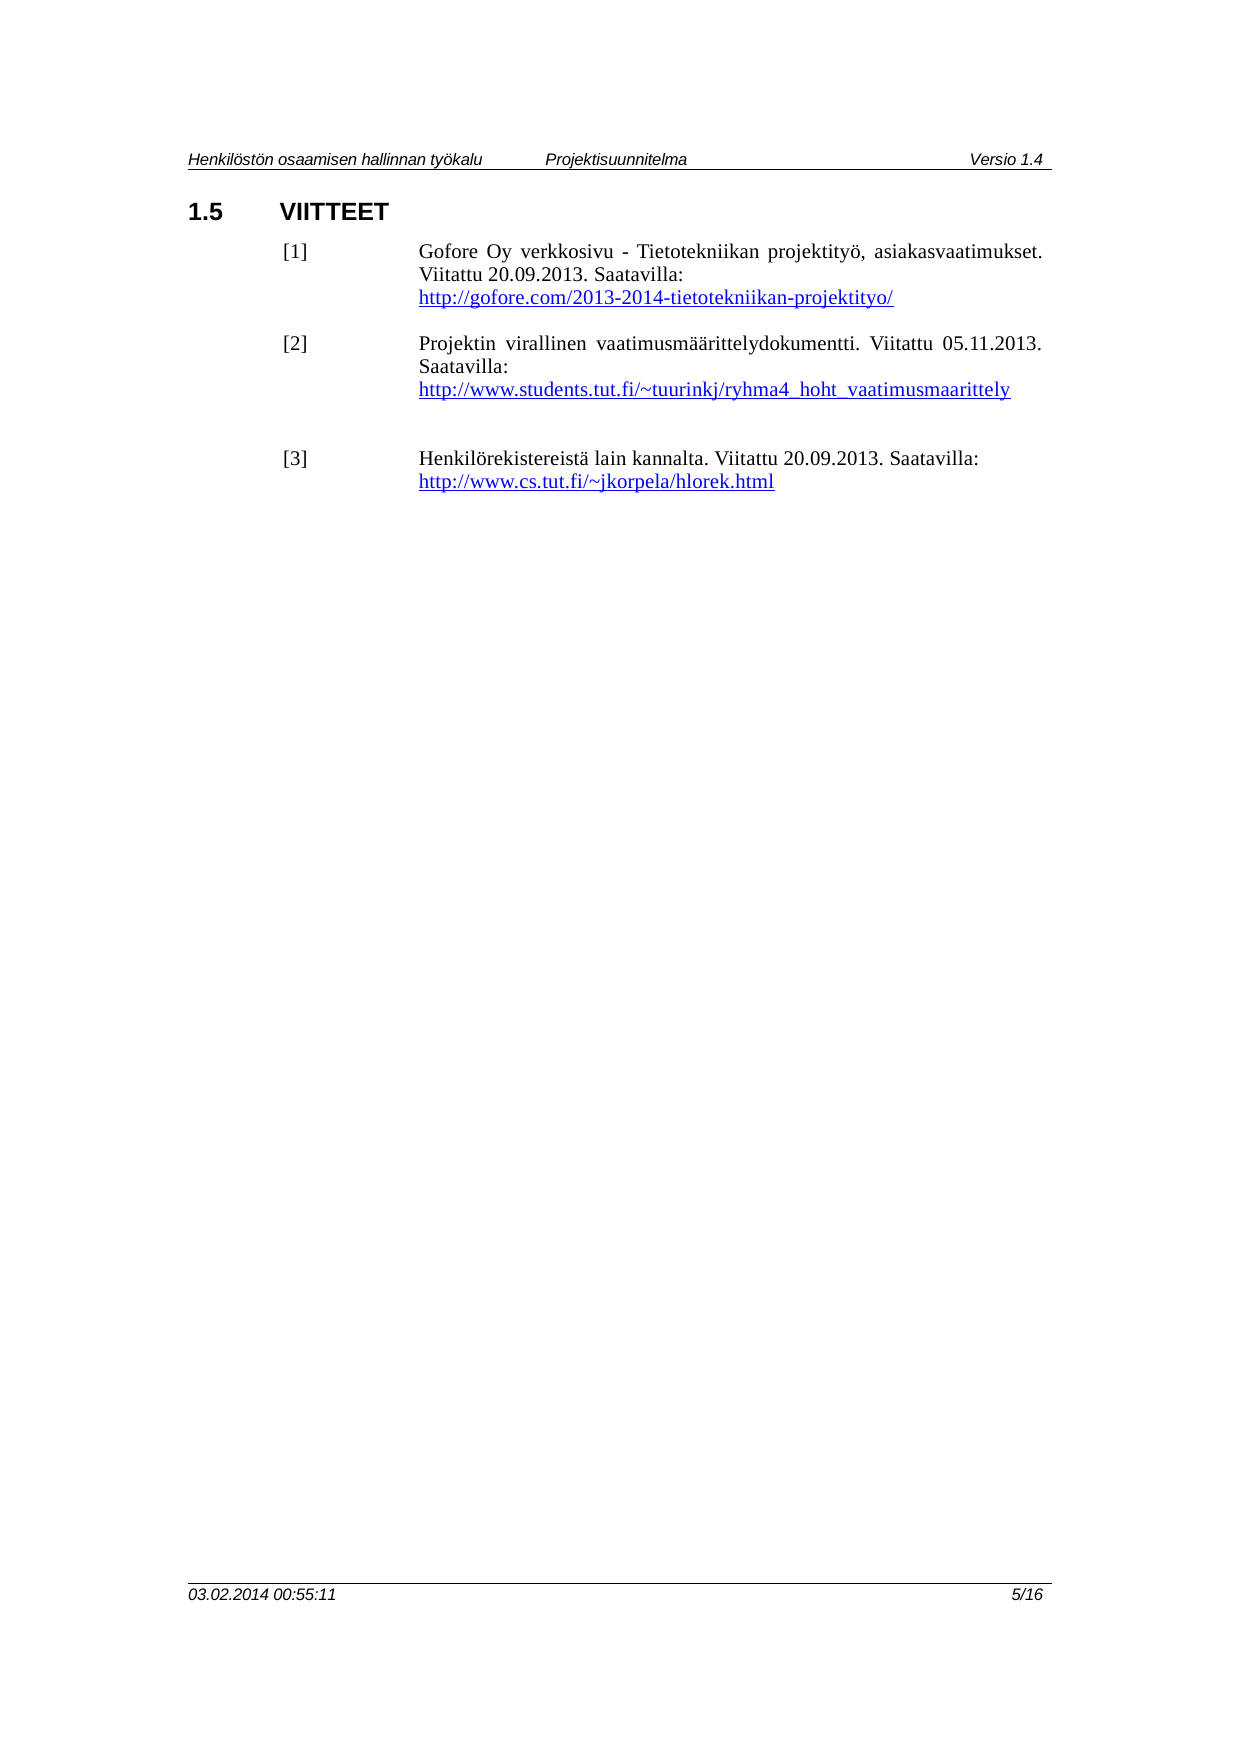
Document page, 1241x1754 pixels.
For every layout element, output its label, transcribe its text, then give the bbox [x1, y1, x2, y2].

text http://gofore.com/2013-2014-tietotekniikan-projektityo/ [283, 286, 1052, 309]
text [1] Gofore Oy verkkosivu - Tietotekniikan projektityö, asiakasvaatimukset. Viitattu 20.09.2013. Saatavilla: [283, 240, 1052, 286]
text [2] Projektin virallinen vaatimusmäärittelydokumentti. Viitattu 05.11.2013. Saatavilla: [283, 332, 1052, 378]
text [3] Henkilörekistereistä lain kannalta. Viitattu 20.09.2013. Saatavilla: [283, 447, 1052, 470]
subtitle VIITTEET [188, 198, 1052, 226]
text http://www.students.tut.fi/~tuurinkj/ryhma4_hoht_vaatimusmaarittely [283, 378, 1052, 401]
text http://www.cs.tut.fi/~jkorpela/hlorek.html [283, 470, 1052, 493]
